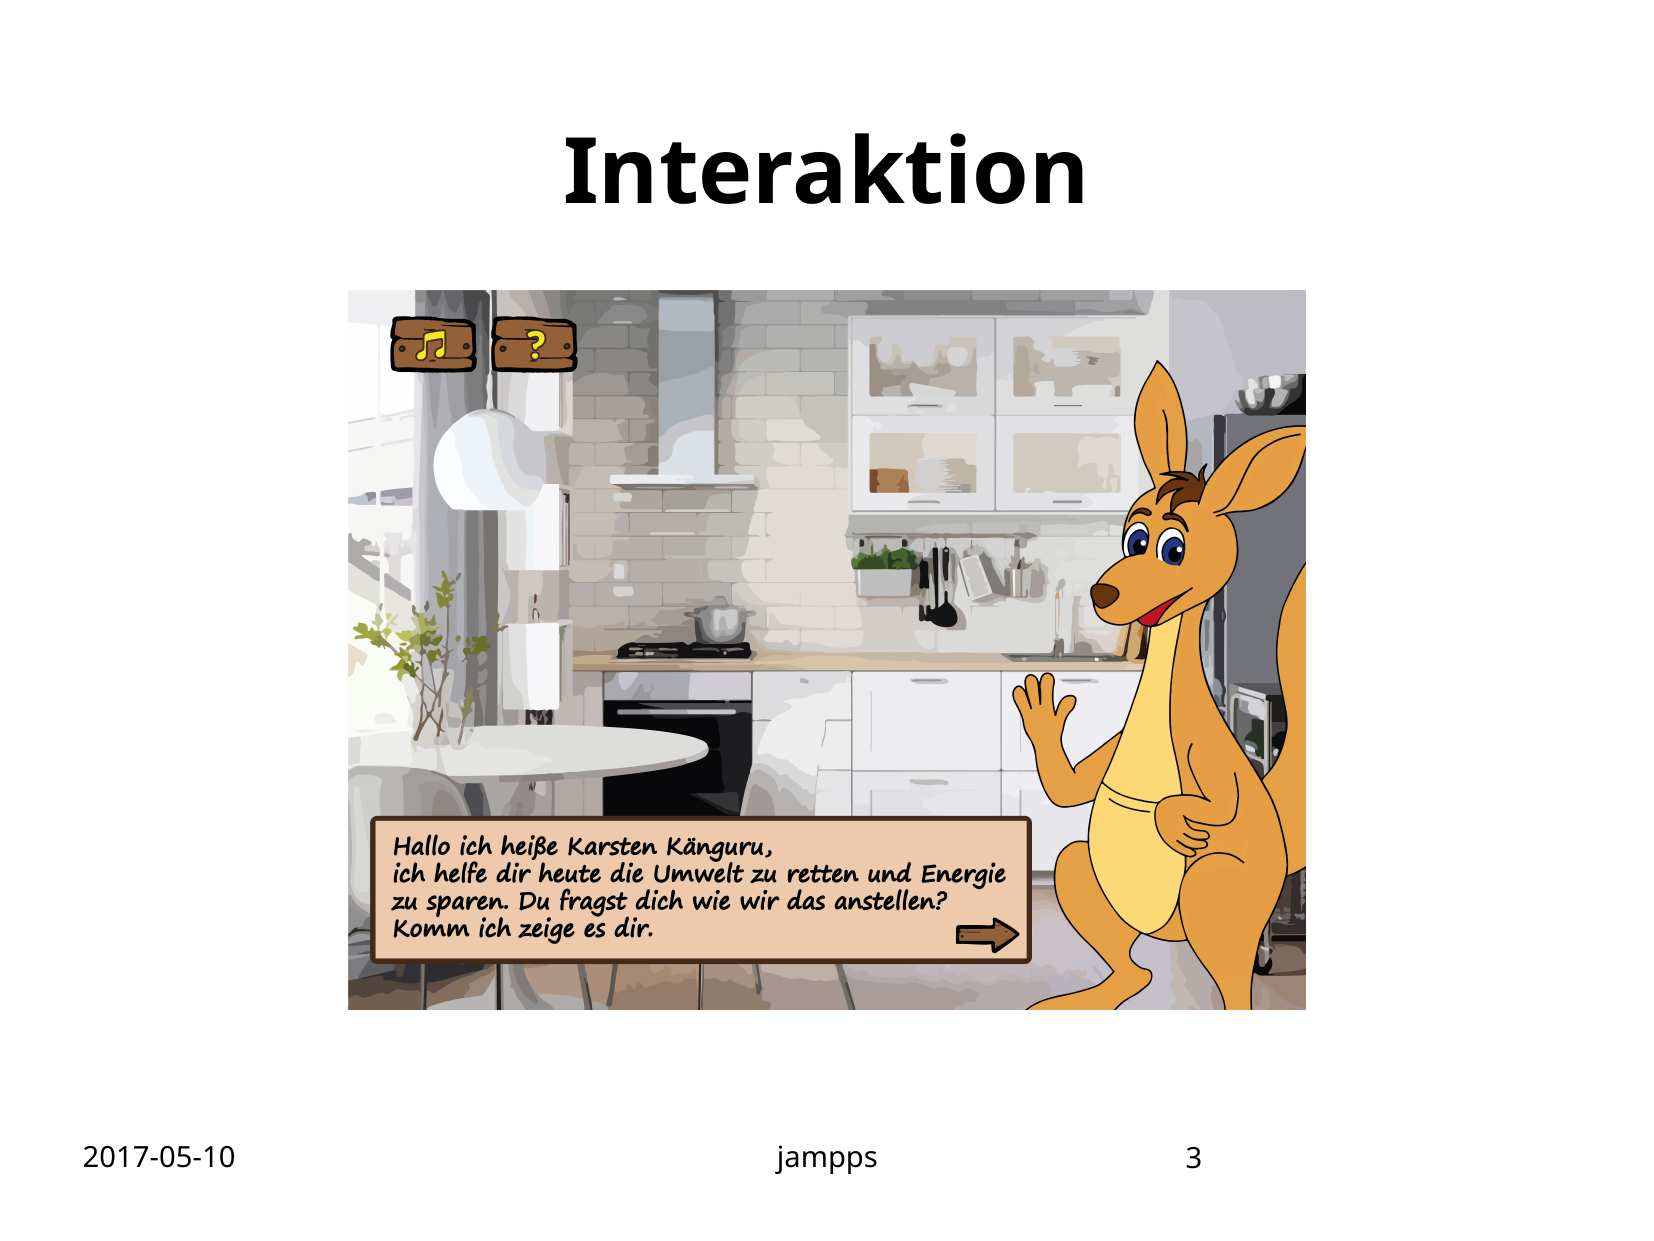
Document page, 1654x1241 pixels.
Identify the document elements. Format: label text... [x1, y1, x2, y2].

text_box jampps [565, 1129, 1090, 1216]
text_box [1185, 1129, 1571, 1216]
title Interaktion [82, 49, 1571, 257]
text_box 2017-05-10 [82, 1129, 468, 1216]
picture [348, 290, 1306, 1010]
